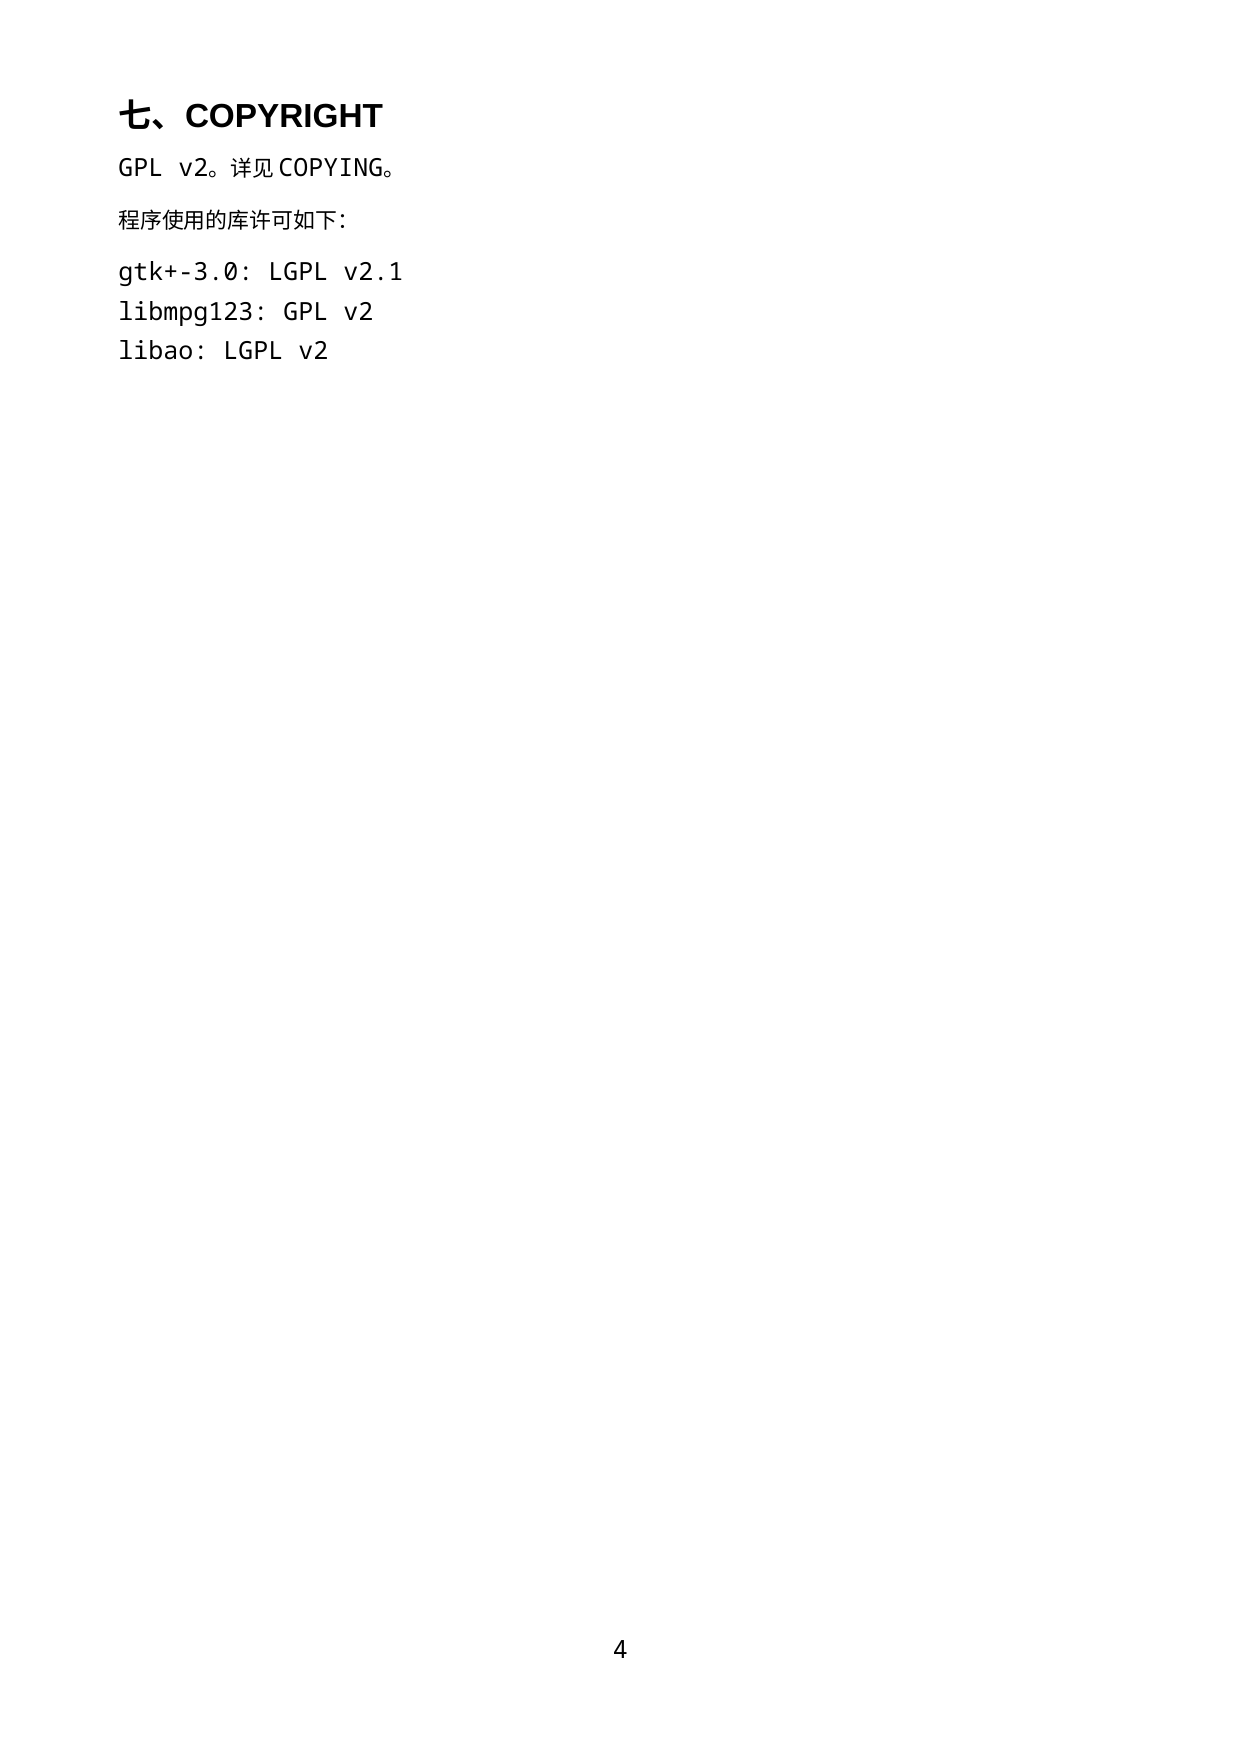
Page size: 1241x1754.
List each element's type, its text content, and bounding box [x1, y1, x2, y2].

text GPL v2。详见COPYING。 [118, 149, 1122, 183]
text gtk+-3.0: LGPL v2.1 libmpg123: GPL v2 libao: LGPL v2 [118, 254, 1122, 366]
text 程序使用的库许可如下： [118, 203, 1122, 235]
subtitle 七、COPYRIGHT [118, 88, 1122, 137]
